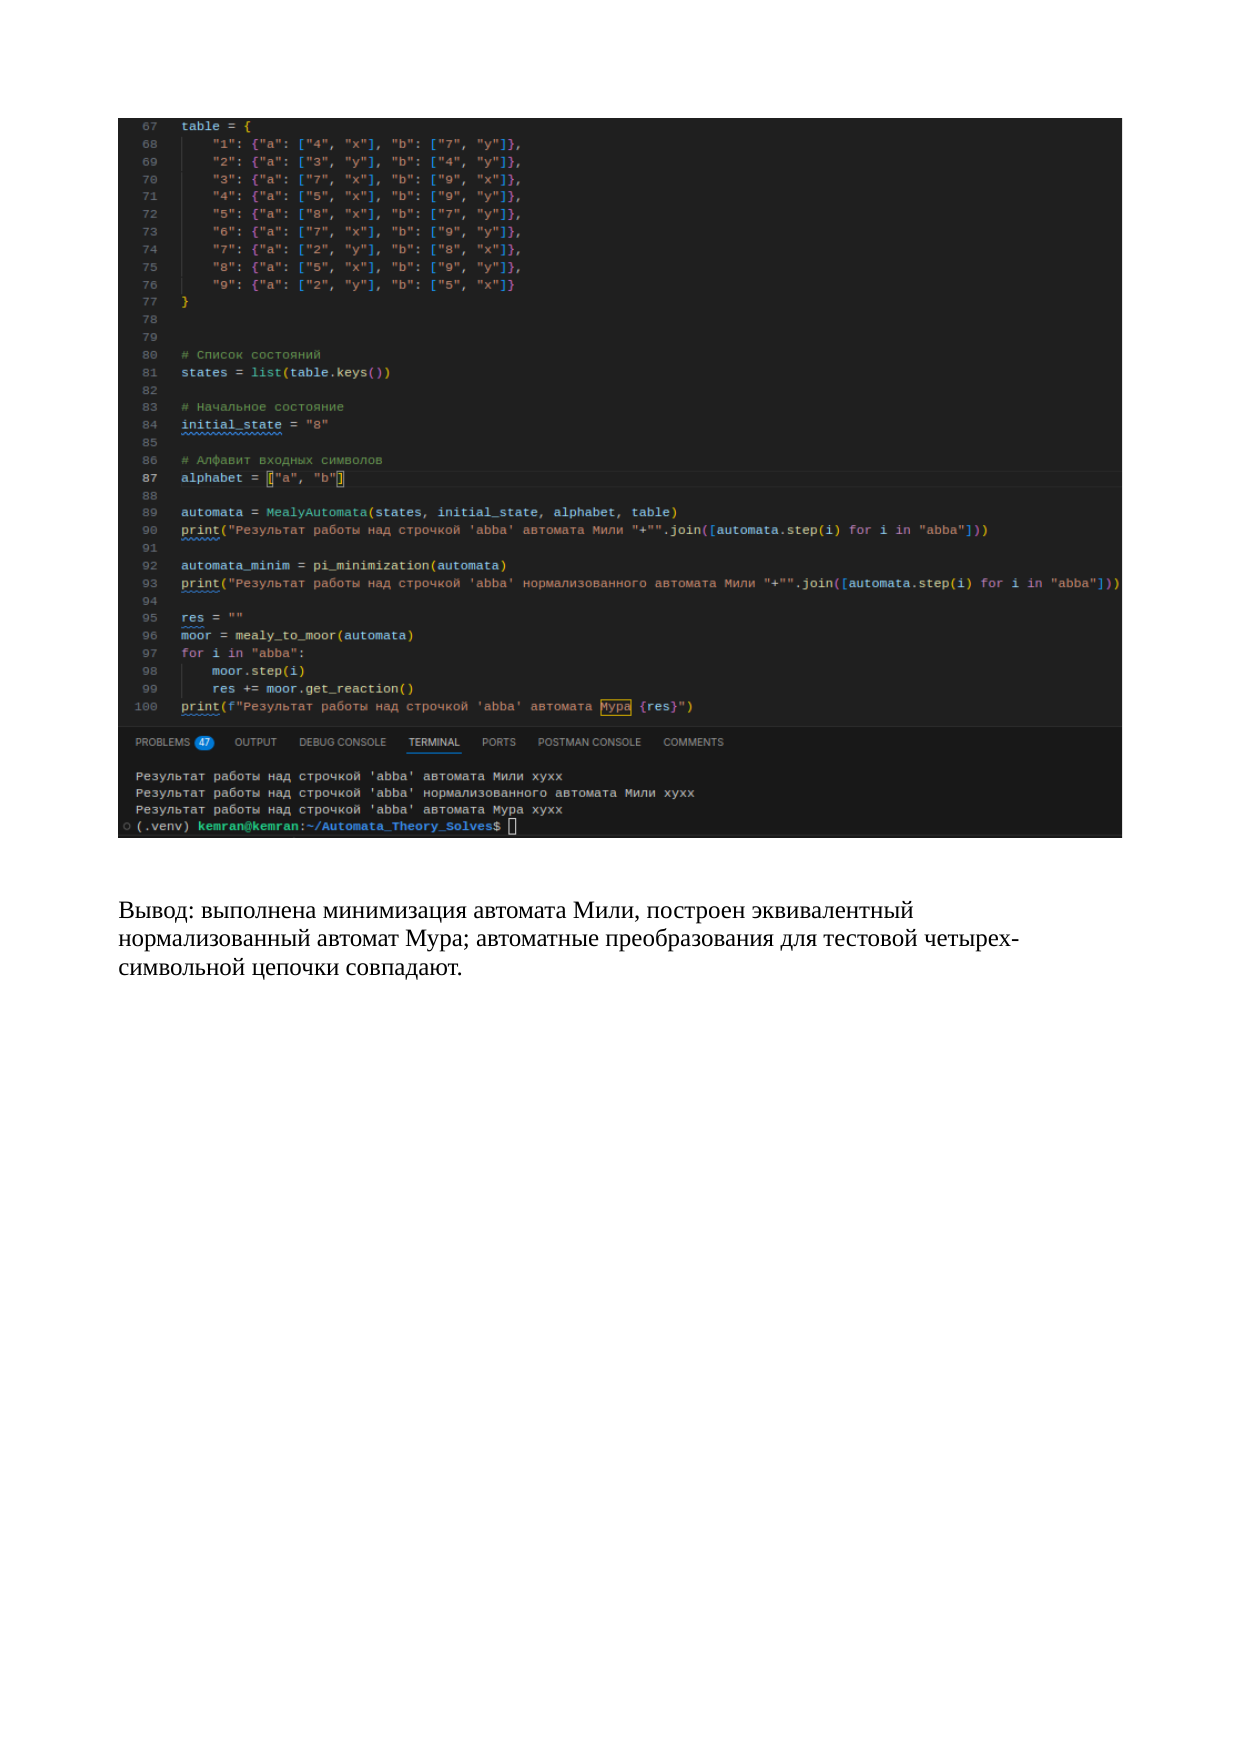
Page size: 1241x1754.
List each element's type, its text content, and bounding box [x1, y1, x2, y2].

text Вывод: выполнена минимизация автомата Мили, построен эквивалентный [118, 895, 1122, 923]
picture [118, 118, 1123, 838]
text символьной цепочки совпадают. [118, 952, 1122, 981]
text нормализованный автомат Мура; автоматные преобразования для тестовой четырех- [118, 923, 1122, 952]
